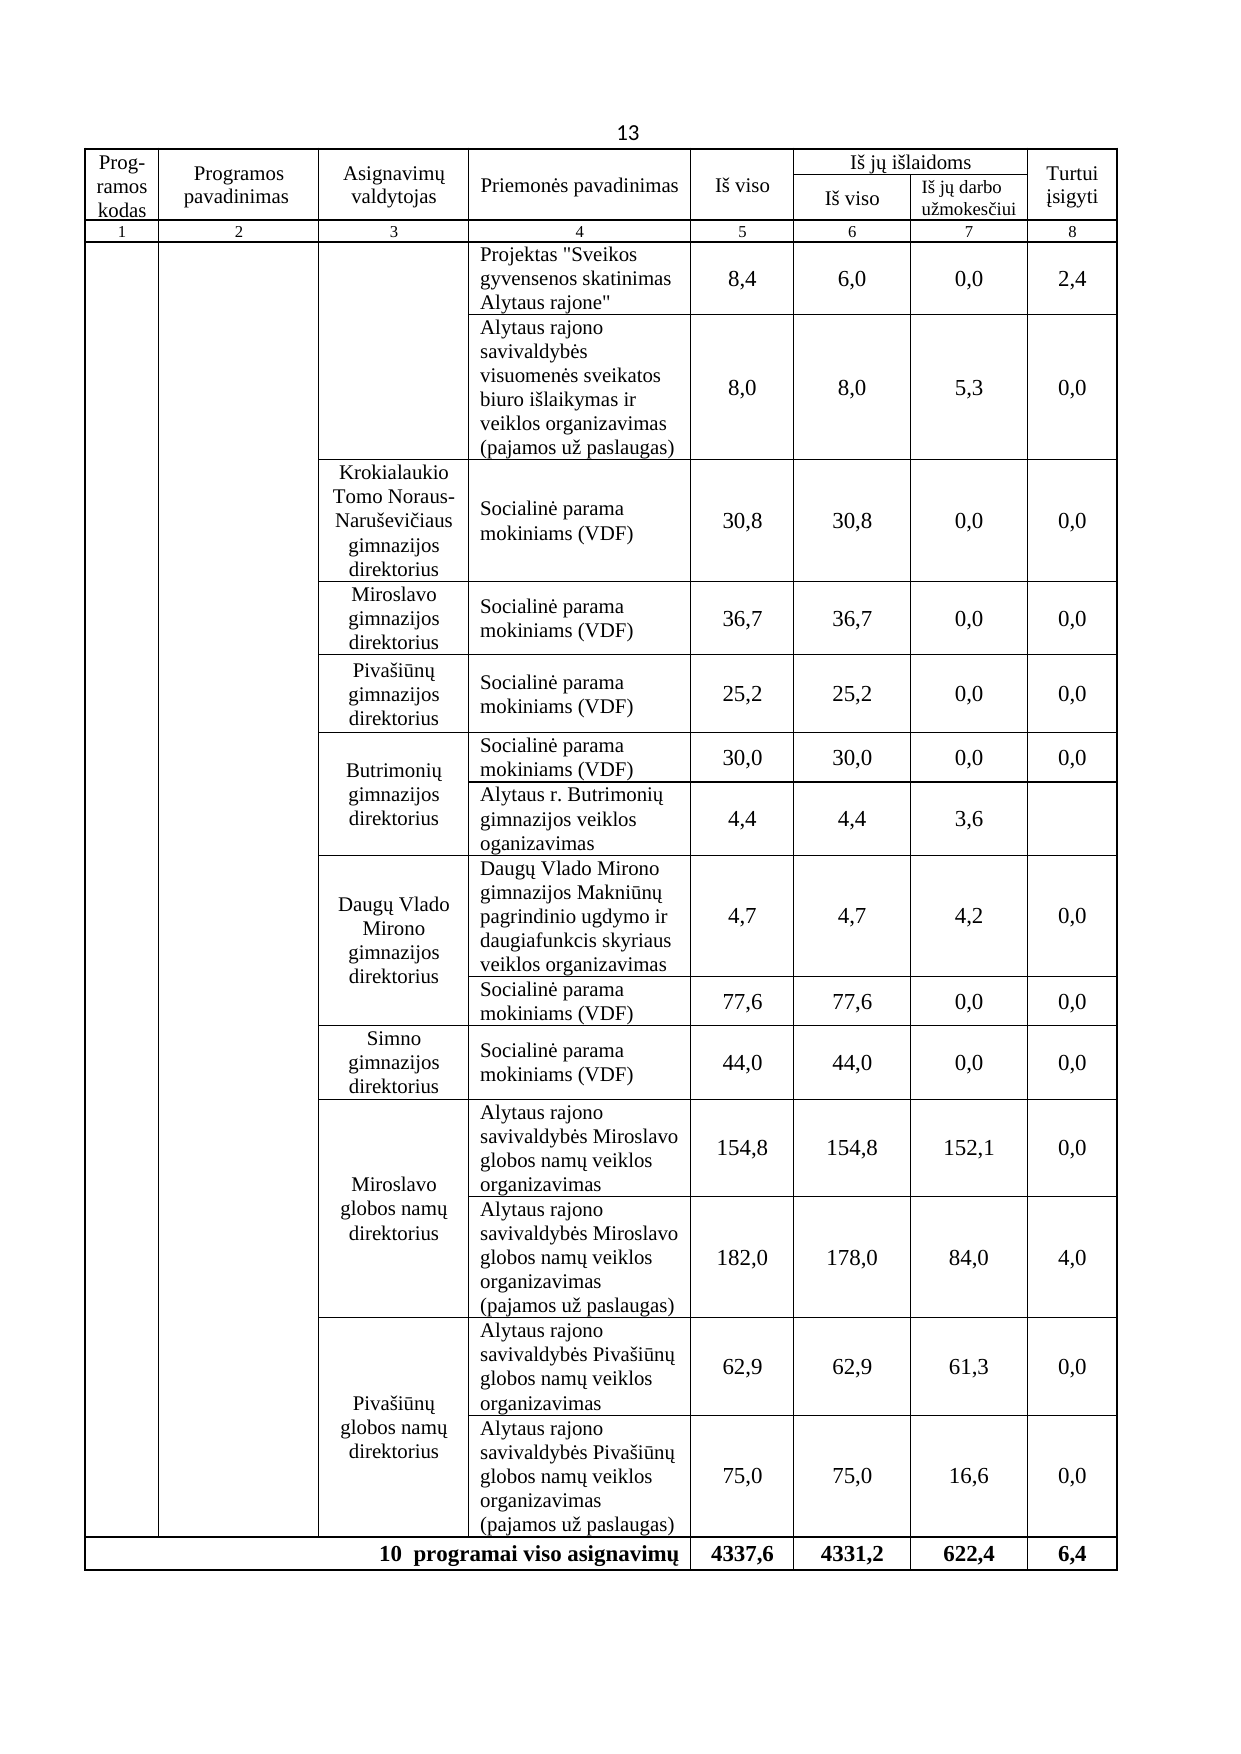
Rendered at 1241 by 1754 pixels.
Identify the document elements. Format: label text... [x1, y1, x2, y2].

table_cell 4,4 [691, 783, 793, 854]
table_cell Alytaus rajono savivaldybės visuomenės sveikatos biuro išlaikymas ir veiklos organizavimas (pajamos už paslaugas) [469, 315, 690, 459]
table_cell Projektas "Sveikos gyvensenos skatinimas Alytaus rajone" [469, 243, 690, 314]
table_cell Daugų Vlado Mirono gimnazijos direktorius [319, 856, 468, 1025]
table_cell 3 [319, 221, 468, 241]
table_cell Alytaus rajono savivaldybės Miroslavo globos namų veiklos organizavimas [469, 1100, 690, 1196]
table_cell 4337,6 [691, 1538, 793, 1569]
table_cell 0,0 [911, 733, 1027, 781]
table_cell 25,2 [691, 655, 793, 732]
table_cell Socialinė parama mokiniams (VDF) [469, 460, 690, 581]
table_header Iš viso [691, 150, 793, 219]
table_cell 44,0 [794, 1026, 910, 1098]
table_cell 2 [159, 221, 318, 241]
table_cell 30,0 [691, 733, 793, 781]
table_cell 152,1 [911, 1100, 1027, 1196]
table_cell 0,0 [1028, 655, 1116, 732]
table_cell Daugų Vlado Mirono gimnazijos Makniūnų pagrindinio ugdymo ir daugiafunkcis skyriaus veiklos organizavimas [469, 856, 690, 976]
table_cell 8 [1028, 221, 1116, 241]
table_cell 4,7 [794, 856, 910, 976]
table_cell Butrimonių gimnazijos direktorius [319, 733, 468, 854]
table_cell 75,0 [691, 1416, 793, 1536]
table_cell 0,0 [911, 243, 1027, 314]
table_cell 36,7 [691, 582, 793, 654]
table_cell 30,8 [691, 460, 793, 581]
table_cell 8,4 [691, 243, 793, 314]
table_cell 154,8 [794, 1100, 910, 1196]
table_cell 4,2 [911, 856, 1027, 976]
table_cell 0,0 [911, 460, 1027, 581]
table_cell 36,7 [794, 582, 910, 654]
table_cell 0,0 [911, 582, 1027, 654]
table_cell 8,0 [794, 315, 910, 459]
table_cell Alytaus r. Butrimonių gimnazijos veiklos oganizavimas [469, 783, 690, 854]
table_cell Miroslavo globos namų direktorius [319, 1100, 468, 1317]
table_cell 5 [691, 221, 793, 241]
table_cell Socialinė parama mokiniams (VDF) [469, 655, 690, 732]
table_cell 0,0 [1028, 1100, 1116, 1196]
table_cell 62,9 [691, 1318, 793, 1414]
table_cell Socialinė parama mokiniams (VDF) [469, 733, 690, 781]
table_cell Pivašiūnų globos namų direktorius [319, 1318, 468, 1536]
table_cell 7 [911, 221, 1027, 241]
table_cell 0,0 [1028, 1026, 1116, 1098]
table_cell 0,0 [911, 1026, 1027, 1098]
table_cell Alytaus rajono savivaldybės Miroslavo globos namų veiklos organizavimas (pajamos už paslaugas) [469, 1197, 690, 1317]
table_cell 2,4 [1028, 243, 1116, 314]
table_cell 10 programai viso asignavimų [86, 1538, 690, 1569]
table_cell 1 [86, 221, 158, 241]
table_cell 0,0 [1028, 1318, 1116, 1414]
table_cell 6,4 [1028, 1538, 1116, 1569]
table_cell 4,0 [1028, 1197, 1116, 1317]
table_cell 75,0 [794, 1416, 910, 1536]
table_cell 0,0 [1028, 1416, 1116, 1536]
table_cell 178,0 [794, 1197, 910, 1317]
table_cell Socialinė parama mokiniams (VDF) [469, 1026, 690, 1098]
table_cell 0,0 [1028, 733, 1116, 781]
table_cell 44,0 [691, 1026, 793, 1098]
table_cell 77,6 [794, 977, 910, 1025]
table_cell Socialinė parama mokiniams (VDF) [469, 977, 690, 1025]
table_cell 30,8 [794, 460, 910, 581]
table_header Prog-ramos kodas [86, 150, 158, 219]
table_cell 0,0 [1028, 977, 1116, 1025]
table_header Turtui įsigyti [1028, 150, 1116, 219]
table_cell 4 [469, 221, 690, 241]
table_cell Alytaus rajono savivaldybės Pivašiūnų globos namų veiklos organizavimas (pajamos už paslaugas) [469, 1416, 690, 1536]
table_cell 77,6 [691, 977, 793, 1025]
table_cell 16,6 [911, 1416, 1027, 1536]
table_cell 0,0 [1028, 856, 1116, 976]
table_cell Iš viso [794, 175, 910, 219]
table_cell 61,3 [911, 1318, 1027, 1414]
table_cell Simno gimnazijos direktorius [319, 1026, 468, 1098]
table_cell [86, 243, 158, 1536]
table_cell 4331,2 [794, 1538, 910, 1569]
table_header Asignavimų valdytojas [319, 150, 468, 219]
table_cell [1028, 783, 1116, 854]
table_cell 0,0 [911, 655, 1027, 732]
table_cell 62,9 [794, 1318, 910, 1414]
table_cell Krokialaukio Tomo Noraus-Naruševičiaus gimnazijos direktorius [319, 460, 468, 581]
table_cell 0,0 [911, 977, 1027, 1025]
table_cell 154,8 [691, 1100, 793, 1196]
table_cell [319, 243, 468, 459]
table_cell 0,0 [1028, 315, 1116, 459]
table_header Iš jų išlaidoms [794, 150, 1027, 174]
table_cell 8,0 [691, 315, 793, 459]
table_cell Pivašiūnų gimnazijos direktorius [319, 655, 468, 732]
table_cell [159, 243, 318, 1536]
table_cell 4,7 [691, 856, 793, 976]
table_cell 84,0 [911, 1197, 1027, 1317]
table_cell 0,0 [1028, 460, 1116, 581]
table_header Priemonės pavadinimas [469, 150, 690, 219]
table_header Programos pavadinimas [159, 150, 318, 219]
table_cell 4,4 [794, 783, 910, 854]
table_cell 5,3 [911, 315, 1027, 459]
table_cell Socialinė parama mokiniams (VDF) [469, 582, 690, 654]
table_cell 182,0 [691, 1197, 793, 1317]
table_cell Miroslavo gimnazijos direktorius [319, 582, 468, 654]
table_cell 3,6 [911, 783, 1027, 854]
table_cell 30,0 [794, 733, 910, 781]
table_cell 0,0 [1028, 582, 1116, 654]
table_cell 6 [794, 221, 910, 241]
table_cell 25,2 [794, 655, 910, 732]
table_cell Iš jų darbo užmokesčiui [911, 175, 1027, 219]
table_cell Alytaus rajono savivaldybės Pivašiūnų globos namų veiklos organizavimas [469, 1318, 690, 1414]
table_cell 6,0 [794, 243, 910, 314]
table_cell 622,4 [911, 1538, 1027, 1569]
